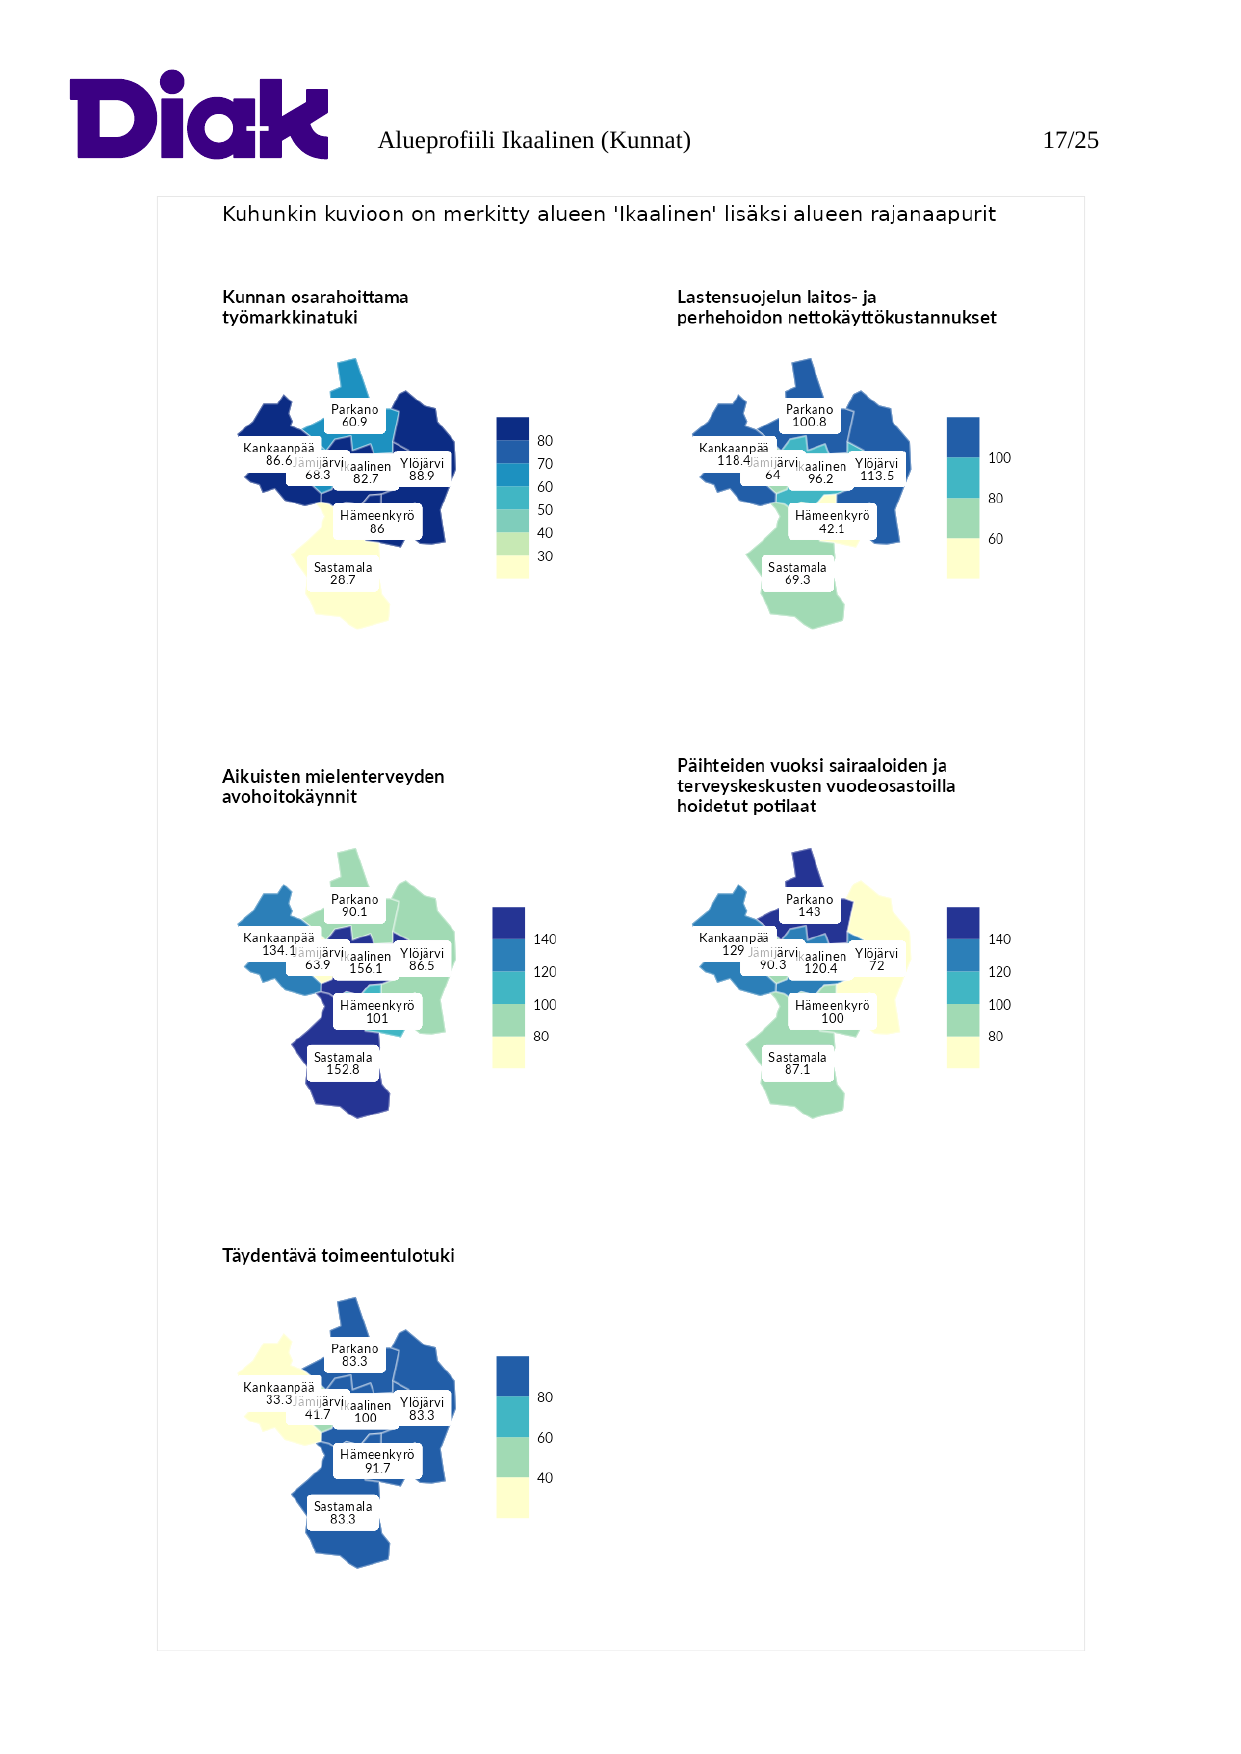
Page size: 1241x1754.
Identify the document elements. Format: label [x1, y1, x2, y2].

picture [61, 196, 1179, 1651]
